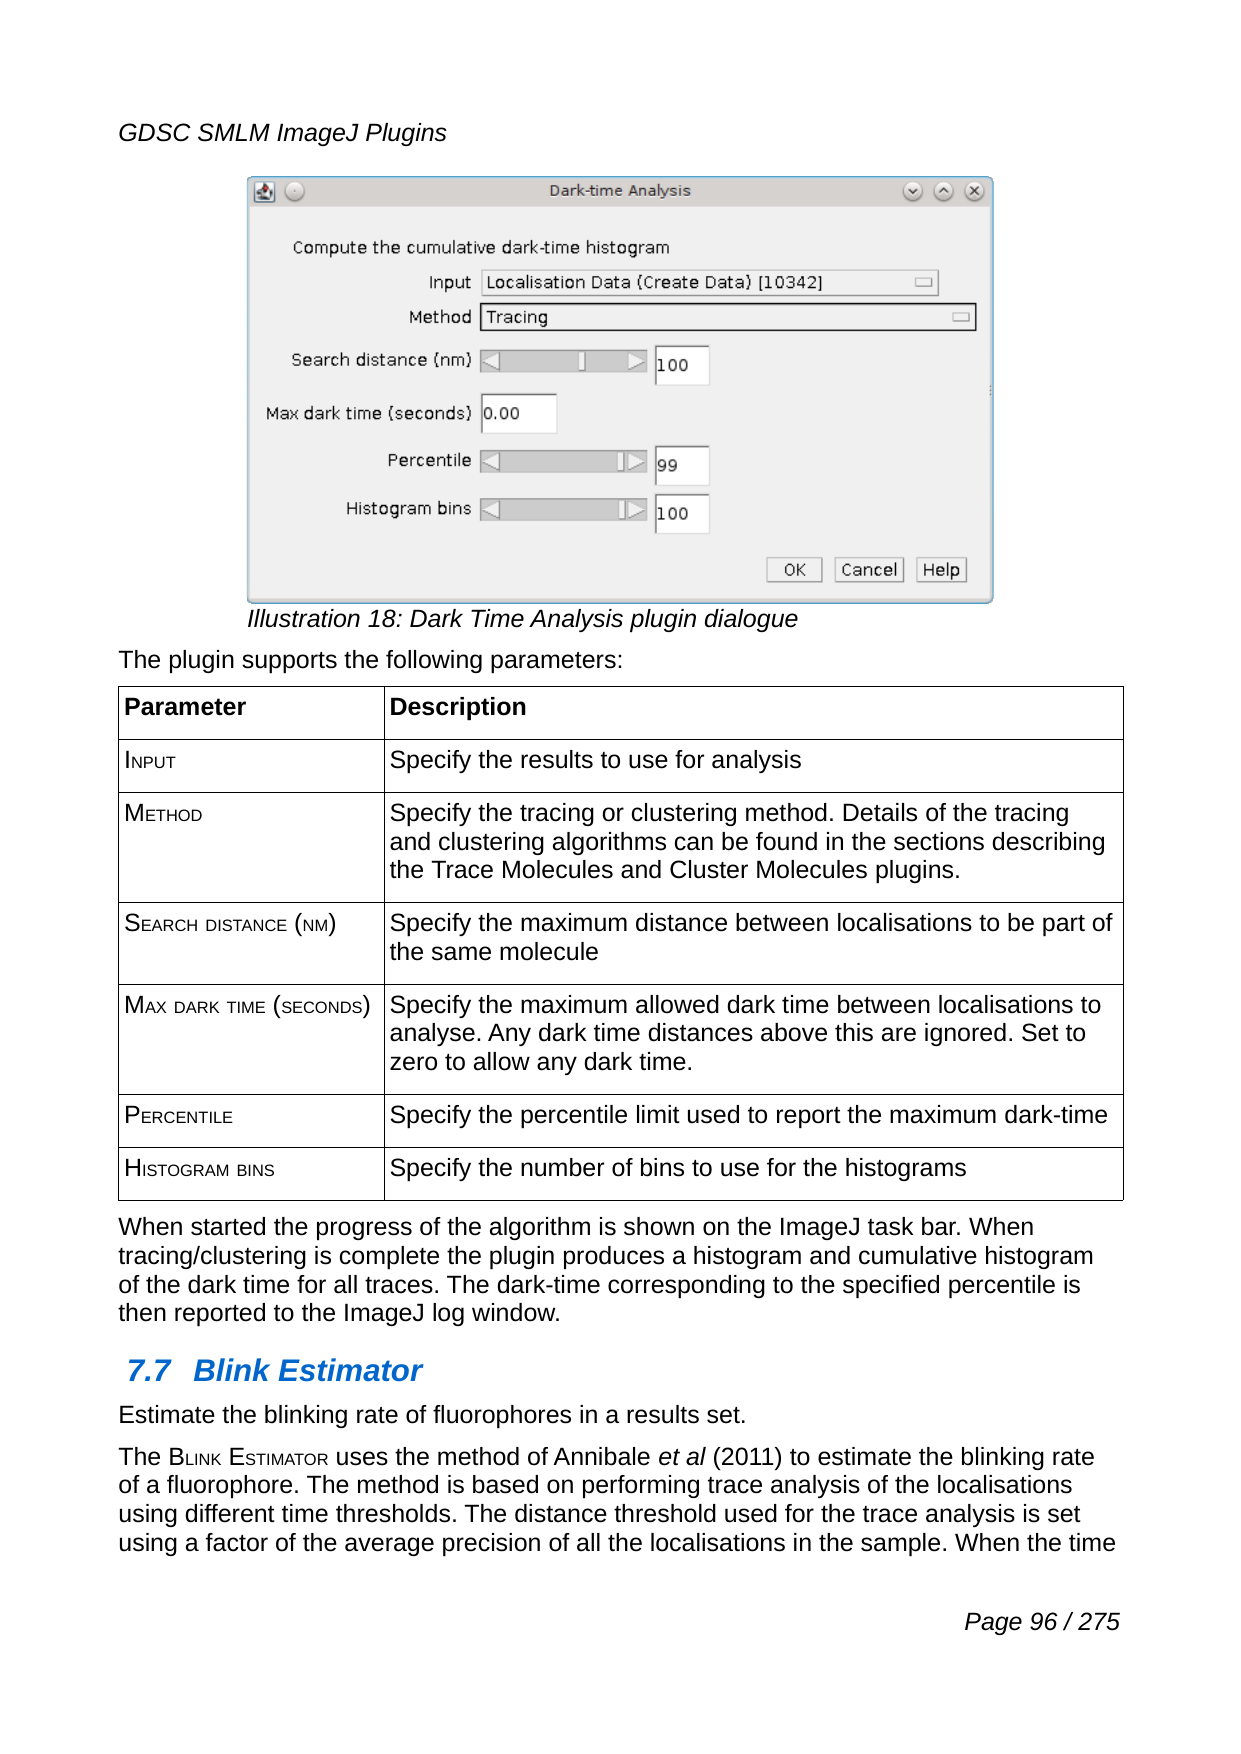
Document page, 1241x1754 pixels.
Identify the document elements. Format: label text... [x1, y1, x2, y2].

text When started the progress of the algorithm is shown on the ImageJ task bar. When tracing/clustering is complete the plugin produces a histogram and cumulative histogram of the dark time for all traces. The dark-time corresponding to the specified percentile is then reported to the ImageJ log window. [118, 1212, 1122, 1327]
table_cell Specify the tracing or clustering method. Details of the tracing and clustering algorithms can be found in the sections describing the Trace Molecules and Cluster Molecules plugins. [385, 793, 1123, 902]
table_cell Specify the percentile limit used to report the maximum dark-time [385, 1095, 1123, 1147]
subtitle Blink Estimator [118, 1352, 1122, 1388]
table_cell Percentile [119, 1095, 384, 1147]
text The plugin supports the following parameters: [118, 645, 1122, 674]
table_cell Max dark time (seconds) [119, 985, 384, 1094]
table_cell Specify the results to use for analysis [385, 740, 1123, 792]
text Illustration 18: Dark Time Analysis plugin dialogue [247, 604, 993, 632]
table_cell Specify the maximum allowed dark time between localisations to analyse. Any dark time distances above this are ignored. Set to zero to allow any dark time. [385, 985, 1123, 1094]
table_cell Histogram bins [119, 1148, 384, 1200]
table_cell Specify the maximum distance between localisations to be part of the same molecule [385, 903, 1123, 984]
text Estimate the blinking rate of fluorophores in a results set. [118, 1400, 1122, 1429]
table_header Parameter [119, 687, 384, 739]
picture [246, 176, 994, 604]
table_cell Method [119, 793, 384, 902]
table_cell Search distance (nm) [119, 903, 384, 984]
text The Blink Estimator uses the method of Annibale et al (2011) to estimate the blinking rate of a fluorophore. The method is based on performing trace analysis of the localisations using different time thresholds. The distance threshold used for the trace analysis is set using a factor of the average precision of all the localisations in the sample. When the time [118, 1442, 1122, 1557]
table_header Description [385, 687, 1123, 739]
table_cell Specify the number of bins to use for the histograms [385, 1148, 1123, 1200]
table_cell Input [119, 740, 384, 792]
